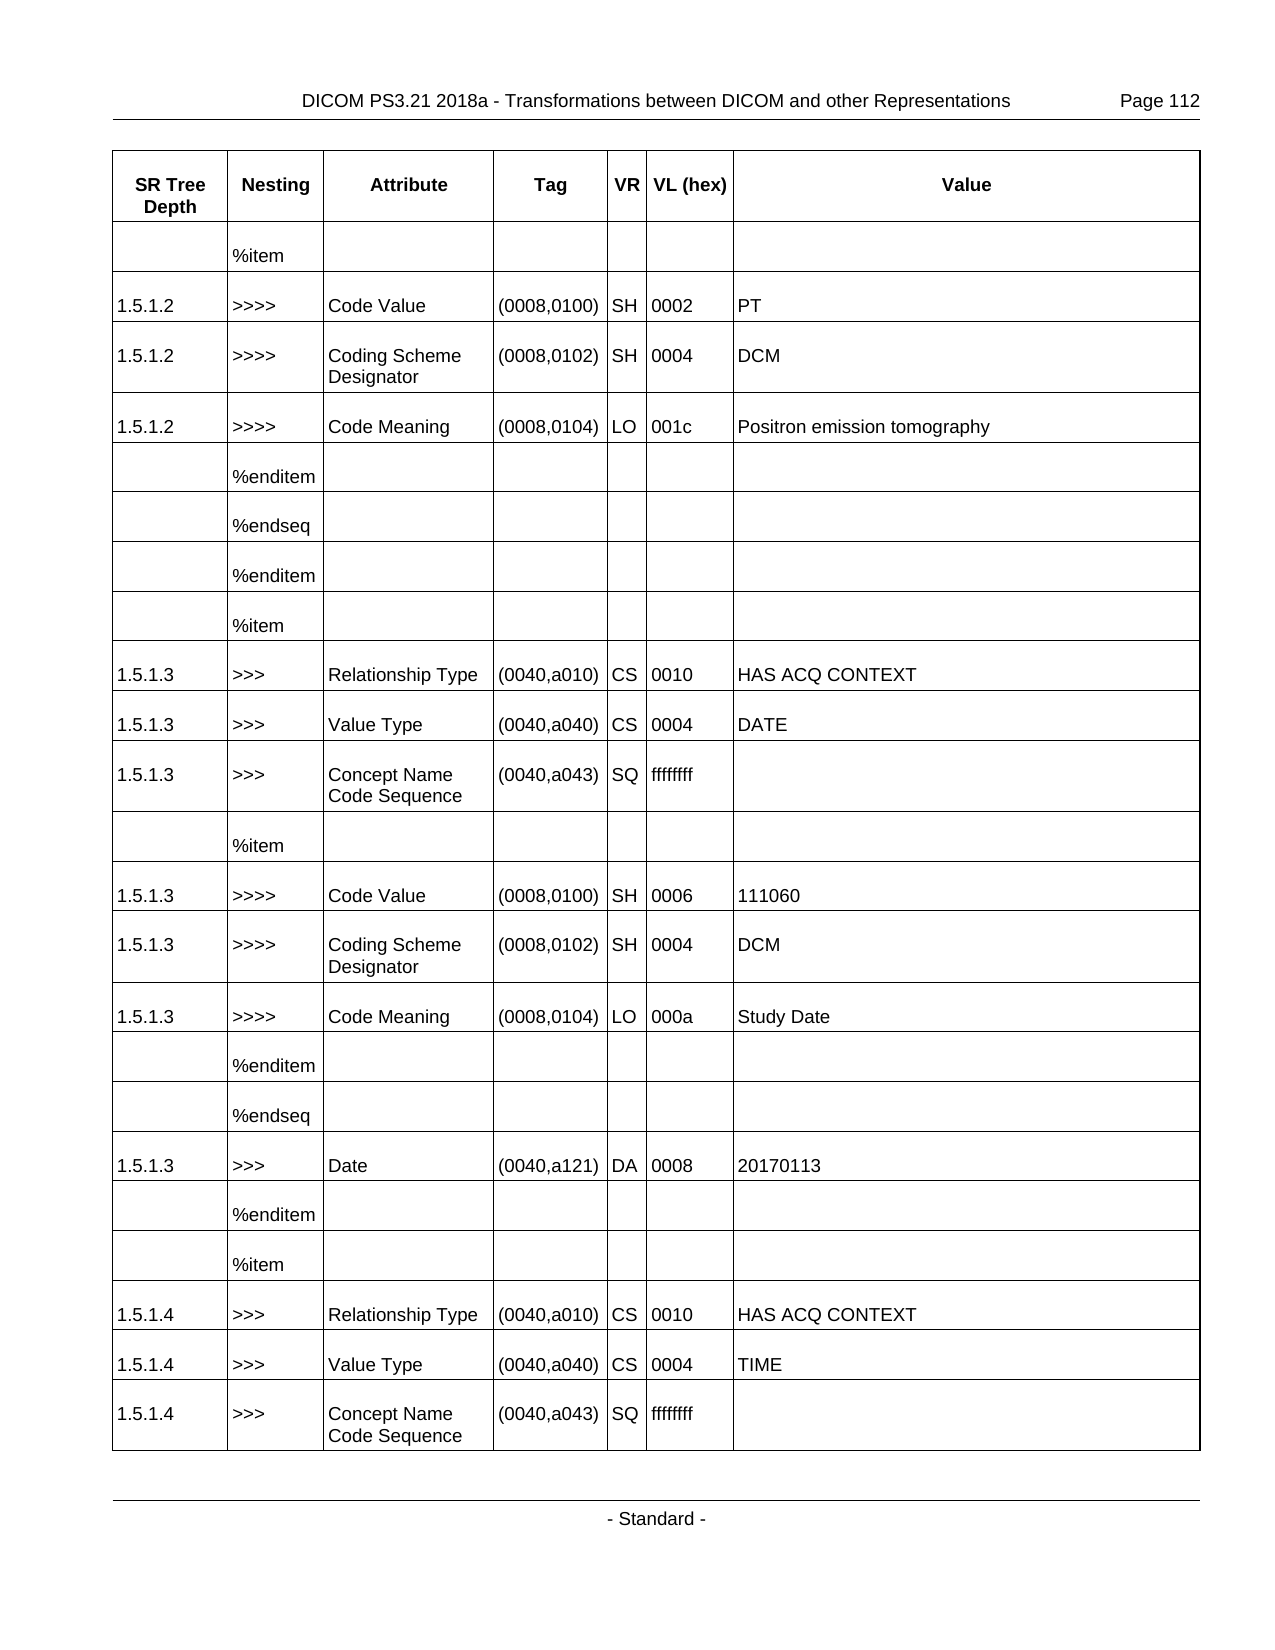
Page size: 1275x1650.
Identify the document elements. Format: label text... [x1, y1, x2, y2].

table_cell 1.5.1.3 [113, 691, 227, 740]
table_cell Code Meaning [324, 983, 493, 1031]
table_cell [734, 443, 1199, 491]
table_cell [608, 1231, 646, 1280]
table_cell >>> [228, 1132, 323, 1180]
table_cell >>>> [228, 272, 323, 321]
table_cell [113, 222, 227, 271]
table_cell >>> [228, 641, 323, 690]
table_cell 000a [647, 983, 733, 1031]
table_cell [324, 443, 493, 491]
table_cell [647, 1231, 733, 1280]
table_cell [608, 812, 646, 861]
table_cell Code Meaning [324, 393, 493, 442]
table_cell [734, 542, 1199, 591]
table_cell [494, 492, 607, 541]
table_cell HAS ACQ CONTEXT [734, 641, 1199, 690]
table_cell >>> [228, 1330, 323, 1379]
table_cell [647, 542, 733, 591]
table_cell [608, 542, 646, 591]
table_cell Relationship Type [324, 641, 493, 690]
table_cell CS [608, 691, 646, 740]
table_cell >>>> [228, 983, 323, 1031]
table_cell %enditem [228, 542, 323, 591]
table_cell DA [608, 1132, 646, 1180]
table_cell (0040,a010) [494, 641, 607, 690]
table_cell 0010 [647, 1281, 733, 1329]
table_header Attribute [324, 151, 493, 221]
table_cell (0040,a043) [494, 1380, 607, 1450]
table_cell (0008,0104) [494, 983, 607, 1031]
table_cell [647, 1032, 733, 1081]
table_cell [647, 443, 733, 491]
table_cell [494, 592, 607, 640]
table_cell 0008 [647, 1132, 733, 1180]
table_cell (0040,a121) [494, 1132, 607, 1180]
table_cell >>>> [228, 393, 323, 442]
table_cell 1.5.1.3 [113, 741, 227, 811]
table_cell >>> [228, 691, 323, 740]
table_cell [324, 592, 493, 640]
table_cell 1.5.1.3 [113, 641, 227, 690]
table_cell (0008,0102) [494, 911, 607, 982]
table_cell >>> [228, 741, 323, 811]
table_cell Relationship Type [324, 1281, 493, 1329]
table_cell [113, 1082, 227, 1131]
table_header Value [734, 151, 1199, 221]
table_cell [647, 492, 733, 541]
table_cell [608, 1082, 646, 1131]
table_cell [494, 542, 607, 591]
table_cell [113, 492, 227, 541]
table_cell SH [608, 911, 646, 982]
table_cell [324, 1231, 493, 1280]
table_cell %endseq [228, 492, 323, 541]
table_cell 0004 [647, 911, 733, 982]
table_cell [324, 542, 493, 591]
table_cell DCM [734, 911, 1199, 982]
table_cell [113, 443, 227, 491]
table_header Tag [494, 151, 607, 221]
table_cell LO [608, 983, 646, 1031]
table_cell Concept Name Code Sequence [324, 1380, 493, 1450]
table_cell [494, 222, 607, 271]
table_cell 1.5.1.2 [113, 393, 227, 442]
table_cell 1.5.1.4 [113, 1380, 227, 1450]
table_cell 111060 [734, 862, 1199, 910]
table_cell 0006 [647, 862, 733, 910]
table_cell 1.5.1.3 [113, 911, 227, 982]
table_cell Value Type [324, 691, 493, 740]
table_cell >>>> [228, 911, 323, 982]
table_cell %item [228, 1231, 323, 1280]
table_cell [734, 1032, 1199, 1081]
table_cell [734, 1231, 1199, 1280]
table_cell SQ [608, 741, 646, 811]
table_cell CS [608, 641, 646, 690]
table_cell [324, 812, 493, 861]
table_cell CS [608, 1330, 646, 1379]
table_cell [324, 492, 493, 541]
table_cell [324, 1082, 493, 1131]
table_cell Positron emission tomography [734, 393, 1199, 442]
table_cell (0040,a040) [494, 691, 607, 740]
table_cell [608, 592, 646, 640]
table_cell [734, 222, 1199, 271]
table_cell 1.5.1.2 [113, 322, 227, 392]
table_cell 0002 [647, 272, 733, 321]
table_cell >>>> [228, 322, 323, 392]
table_cell [494, 812, 607, 861]
table_header SR Tree Depth [113, 151, 227, 221]
table_cell [494, 443, 607, 491]
table_cell 0004 [647, 691, 733, 740]
table_cell [647, 592, 733, 640]
table_cell [734, 592, 1199, 640]
table_cell Code Value [324, 272, 493, 321]
table_cell [647, 1181, 733, 1230]
table_cell DCM [734, 322, 1199, 392]
table_cell [113, 542, 227, 591]
table_cell [494, 1181, 607, 1230]
table_cell 20170113 [734, 1132, 1199, 1180]
table_cell [734, 492, 1199, 541]
table_cell [324, 1032, 493, 1081]
table_cell [608, 1181, 646, 1230]
table_cell LO [608, 393, 646, 442]
table_cell (0008,0100) [494, 862, 607, 910]
table_cell %endseq [228, 1082, 323, 1131]
table_cell (0008,0102) [494, 322, 607, 392]
table_cell %enditem [228, 1032, 323, 1081]
table_cell Coding Scheme Designator [324, 911, 493, 982]
table_cell %item [228, 222, 323, 271]
table_cell 1.5.1.3 [113, 1132, 227, 1180]
table_cell >>> [228, 1380, 323, 1450]
table_cell [113, 1181, 227, 1230]
table_cell (0040,a040) [494, 1330, 607, 1379]
table_cell DATE [734, 691, 1199, 740]
table_cell (0040,a010) [494, 1281, 607, 1329]
table_cell [647, 1082, 733, 1131]
table_cell Code Value [324, 862, 493, 910]
table_cell %enditem [228, 1181, 323, 1230]
table_cell [113, 592, 227, 640]
table_cell TIME [734, 1330, 1199, 1379]
table_cell [494, 1082, 607, 1131]
table_cell 1.5.1.3 [113, 983, 227, 1031]
table_cell [324, 1181, 493, 1230]
table_cell [113, 1032, 227, 1081]
table_cell (0040,a043) [494, 741, 607, 811]
table_cell (0008,0100) [494, 272, 607, 321]
table_cell [734, 741, 1199, 811]
table_cell ffffffff [647, 1380, 733, 1450]
table_cell [113, 812, 227, 861]
table_cell [113, 1231, 227, 1280]
table_cell Value Type [324, 1330, 493, 1379]
table_cell [647, 222, 733, 271]
table_cell (0008,0104) [494, 393, 607, 442]
table_cell SQ [608, 1380, 646, 1450]
table_cell SH [608, 322, 646, 392]
table_cell CS [608, 1281, 646, 1329]
table_cell %item [228, 592, 323, 640]
table_cell 1.5.1.3 [113, 862, 227, 910]
table_cell Coding Scheme Designator [324, 322, 493, 392]
table_cell [647, 812, 733, 861]
table_cell [608, 1032, 646, 1081]
table_header Nesting [228, 151, 323, 221]
table_cell Study Date [734, 983, 1199, 1031]
table_cell 1.5.1.2 [113, 272, 227, 321]
table_cell HAS ACQ CONTEXT [734, 1281, 1199, 1329]
table_cell [734, 812, 1199, 861]
table_cell [734, 1082, 1199, 1131]
table_cell Concept Name Code Sequence [324, 741, 493, 811]
table_cell [608, 222, 646, 271]
table_header VR [608, 151, 646, 221]
table_cell SH [608, 272, 646, 321]
table_cell >>>> [228, 862, 323, 910]
table_cell [734, 1181, 1199, 1230]
table_cell ffffffff [647, 741, 733, 811]
table_cell [494, 1032, 607, 1081]
table_cell 1.5.1.4 [113, 1281, 227, 1329]
table_cell 0004 [647, 322, 733, 392]
table_cell [494, 1231, 607, 1280]
table_cell 001c [647, 393, 733, 442]
table_cell [734, 1380, 1199, 1450]
table_cell %enditem [228, 443, 323, 491]
table_cell 0004 [647, 1330, 733, 1379]
table_cell 1.5.1.4 [113, 1330, 227, 1379]
table_cell [608, 443, 646, 491]
table_cell SH [608, 862, 646, 910]
table_cell [608, 492, 646, 541]
table_cell 0010 [647, 641, 733, 690]
table_cell Date [324, 1132, 493, 1180]
table_cell [324, 222, 493, 271]
table_cell >>> [228, 1281, 323, 1329]
table_cell %item [228, 812, 323, 861]
table_header VL (hex) [647, 151, 733, 221]
table_cell PT [734, 272, 1199, 321]
